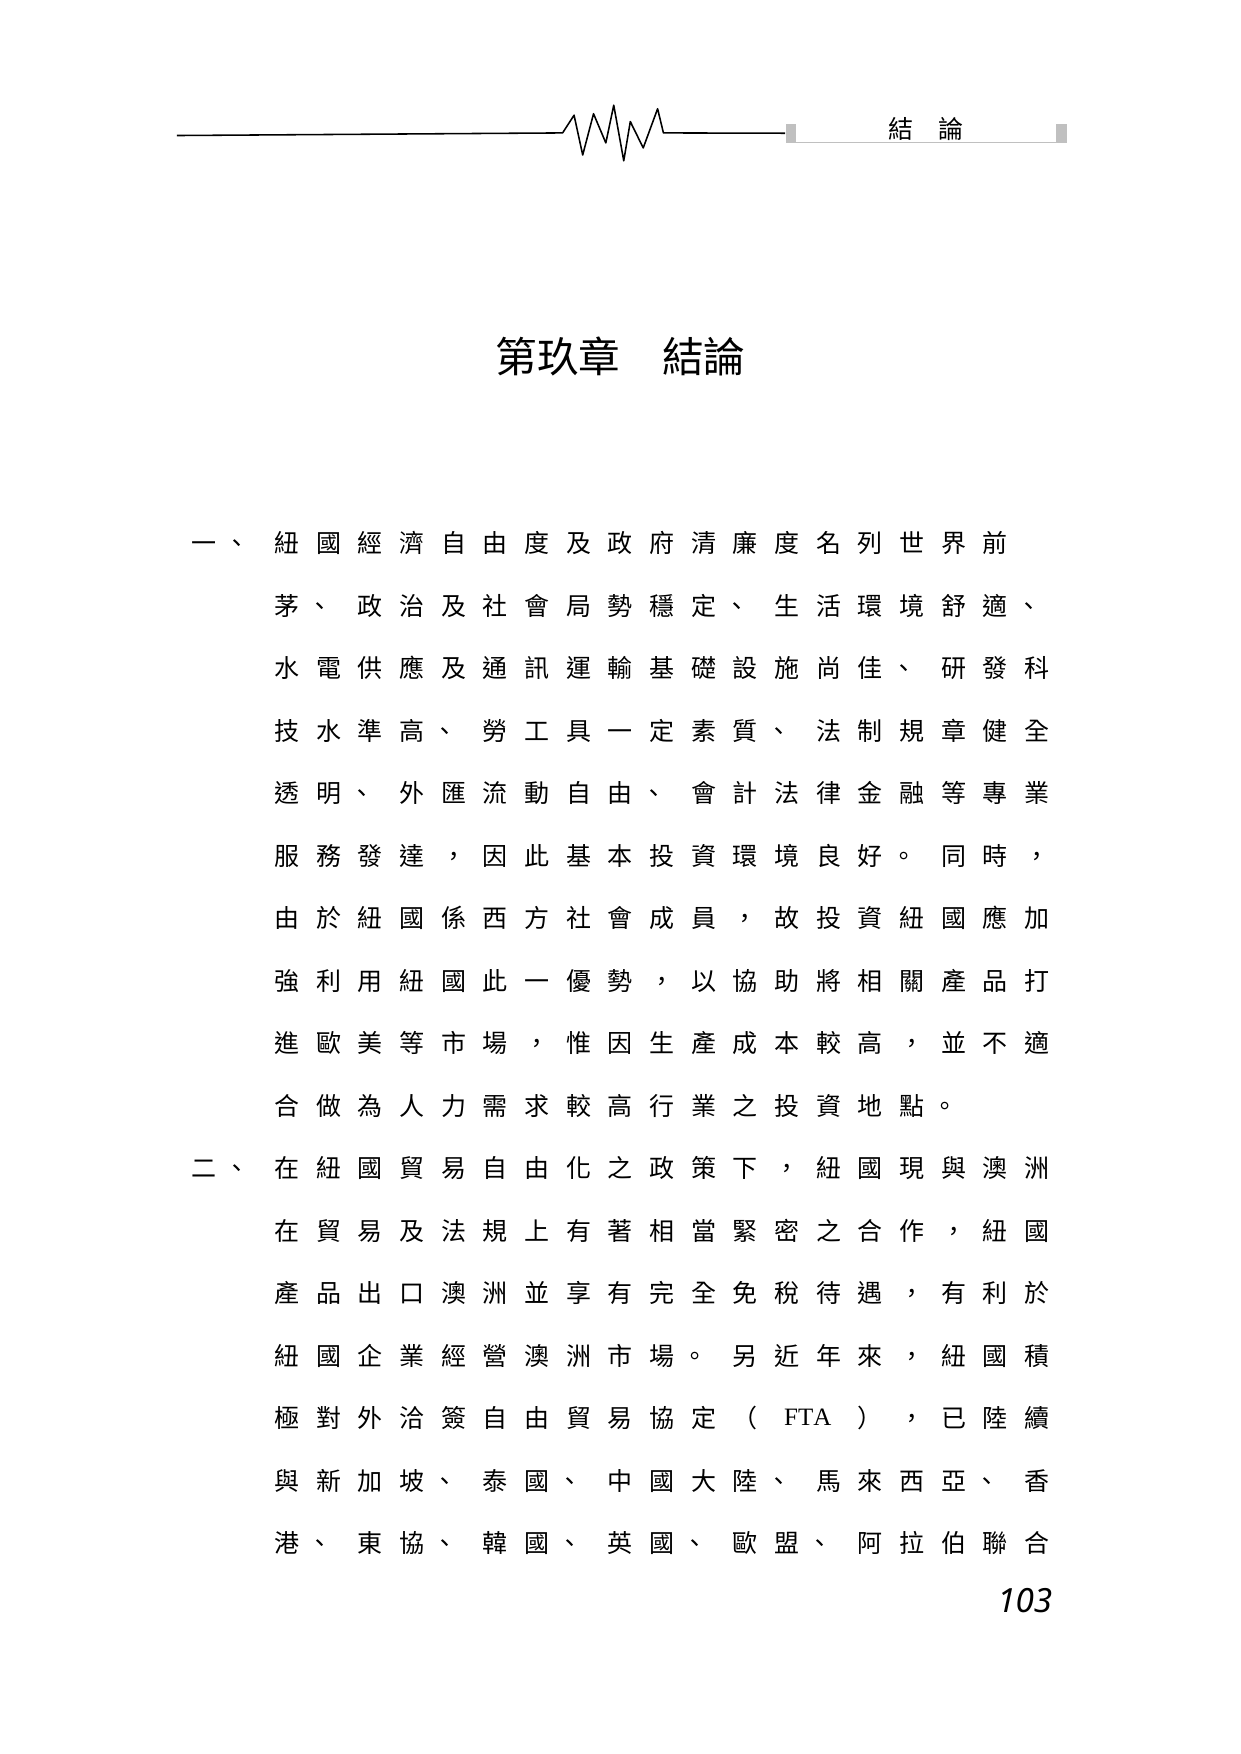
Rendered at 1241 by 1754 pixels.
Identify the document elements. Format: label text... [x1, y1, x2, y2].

text 一、紐國經濟自由度及政府清廉度名列世界前茅、政治及社會局勢穩定、生活環境舒適、水電供應及通訊運輸基礎設施尚佳、研發科技水準高、勞工具一定素質、法制規章健全透明、外匯流動自由、會計法律金融等專業服務發達，因此基本投資環境良好。同時，由於紐國係西方社會成員，故投資紐國應加強利用紐國此一優勢，以協助將相關產品打進歐美等市場，惟因生產成本較高，並不適合做為人力需求較高行業之投資地點。 [183, 500, 1058, 1125]
text 第玖章 結論 [183, 313, 1058, 375]
text 二、在紐國貿易自由化之政策下，紐國現與澳洲在貿易及法規上有著相當緊密之合作，紐國產品出口澳洲並享有完全免稅待遇，有利於紐國企業經營澳洲市場。另近年來，紐國積極對外洽簽自由貿易協定（FTA），已陸續與新加坡、泰國、中國大陸、馬來西亞、香港、東協、韓國、英國、歐盟、阿拉伯聯合 [183, 1125, 1058, 1563]
